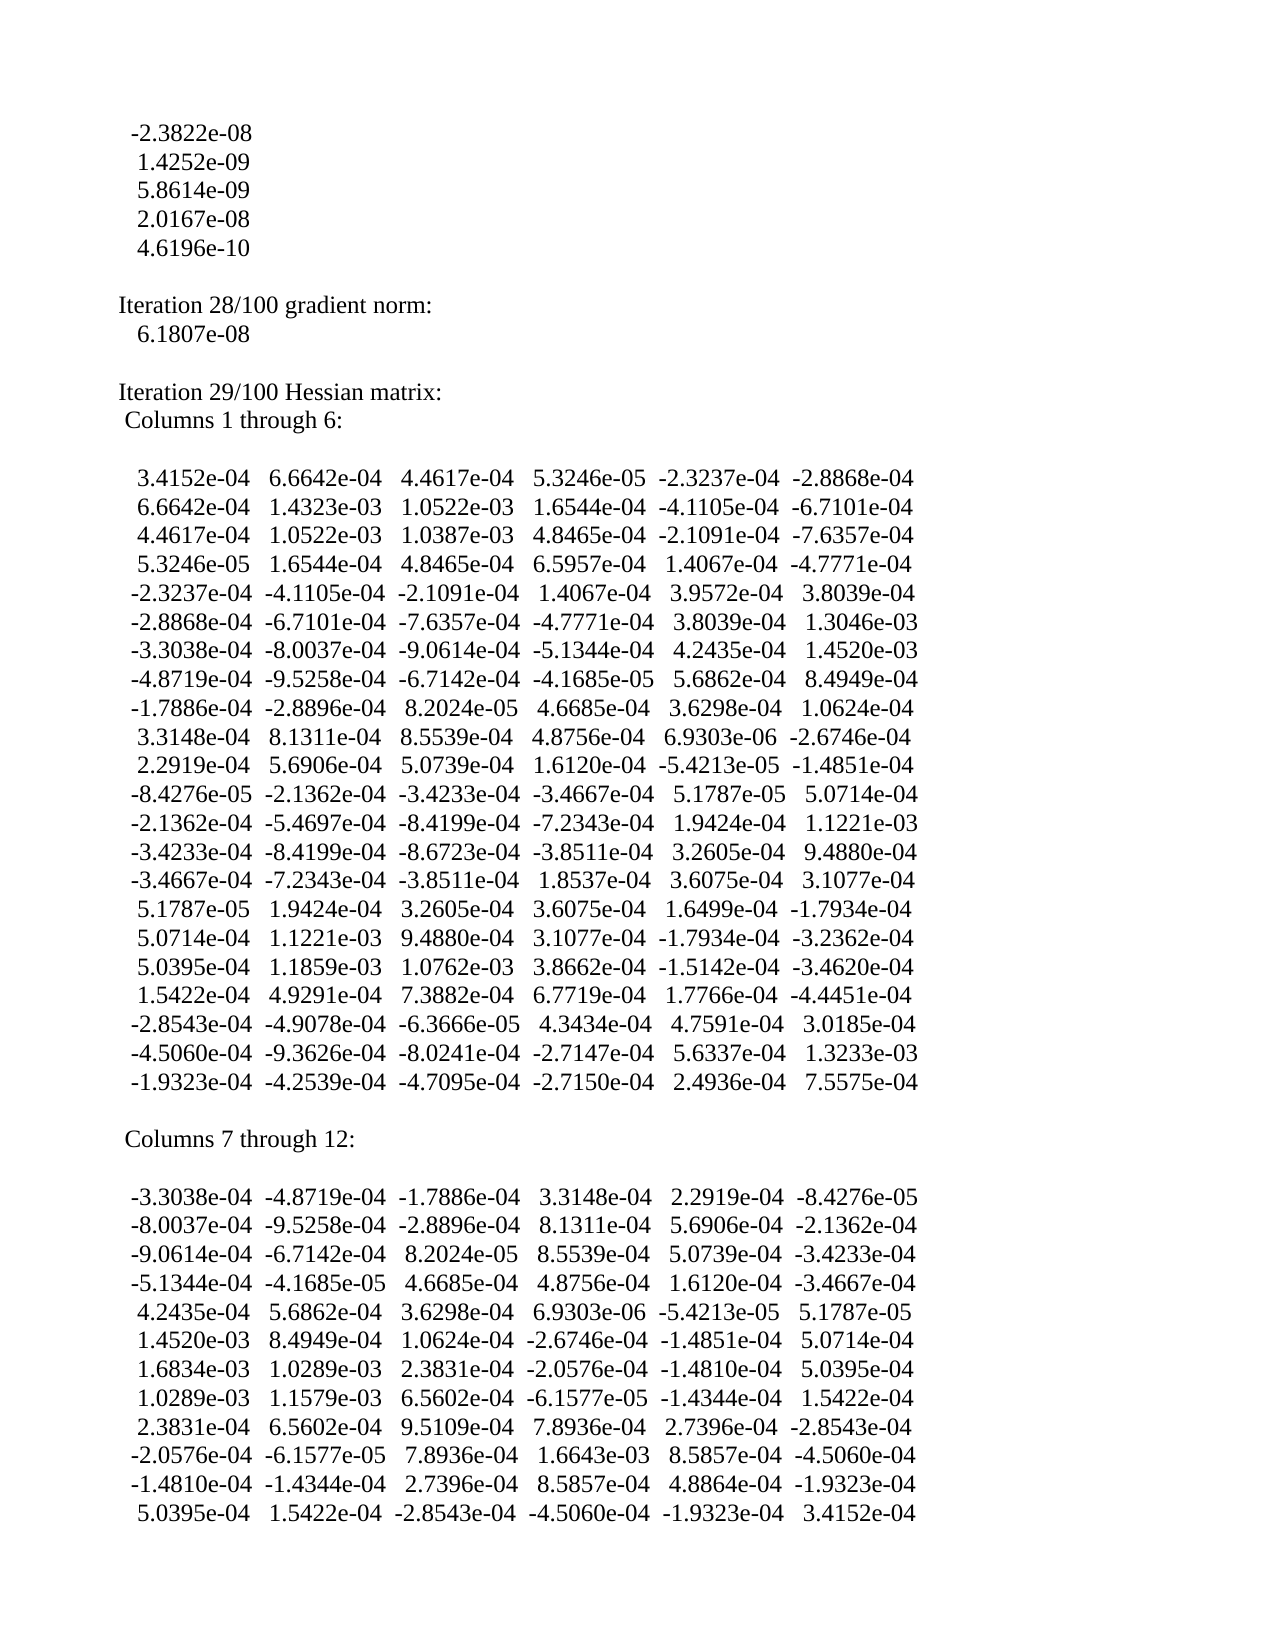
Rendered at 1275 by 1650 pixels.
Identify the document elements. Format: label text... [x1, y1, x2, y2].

text 5.0395e-04 1.5422e-04 -2.8543e-04 -4.5060e-04 -1.9323e-04 3.4152e-04 [118, 1498, 1157, 1527]
text 5.1787e-05 1.9424e-04 3.2605e-04 3.6075e-04 1.6499e-04 -1.7934e-04 [118, 894, 1157, 923]
text Columns 1 through 6: [118, 406, 1157, 434]
text 1.4252e-09 [118, 147, 1157, 176]
text -3.4233e-04 -8.4199e-04 -8.6723e-04 -3.8511e-04 3.2605e-04 9.4880e-04 [118, 837, 1157, 866]
text Columns 7 through 12: [118, 1124, 1157, 1153]
text 5.8614e-09 [118, 176, 1157, 204]
text -8.0037e-04 -9.5258e-04 -2.8896e-04 8.1311e-04 5.6906e-04 -2.1362e-04 [118, 1211, 1157, 1239]
text 1.5422e-04 4.9291e-04 7.3882e-04 6.7719e-04 1.7766e-04 -4.4451e-04 [118, 981, 1157, 1009]
text -3.4667e-04 -7.2343e-04 -3.8511e-04 1.8537e-04 3.6075e-04 3.1077e-04 [118, 866, 1157, 894]
text 1.6834e-03 1.0289e-03 2.3831e-04 -2.0576e-04 -1.4810e-04 5.0395e-04 [118, 1354, 1157, 1383]
text -2.8543e-04 -4.9078e-04 -6.3666e-05 4.3434e-04 4.7591e-04 3.0185e-04 [118, 1009, 1157, 1038]
text -4.5060e-04 -9.3626e-04 -8.0241e-04 -2.7147e-04 5.6337e-04 1.3233e-03 [118, 1038, 1157, 1067]
text -5.1344e-04 -4.1685e-05 4.6685e-04 4.8756e-04 1.6120e-04 -3.4667e-04 [118, 1268, 1157, 1297]
text 1.4520e-03 8.4949e-04 1.0624e-04 -2.6746e-04 -1.4851e-04 5.0714e-04 [118, 1326, 1157, 1354]
text 1.0289e-03 1.1579e-03 6.5602e-04 -6.1577e-05 -1.4344e-04 1.5422e-04 [118, 1383, 1157, 1412]
text 2.2919e-04 5.6906e-04 5.0739e-04 1.6120e-04 -5.4213e-05 -1.4851e-04 [118, 751, 1157, 779]
text 4.6196e-10 [118, 233, 1157, 262]
text -2.3822e-08 [118, 118, 1157, 147]
text -1.7886e-04 -2.8896e-04 8.2024e-05 4.6685e-04 3.6298e-04 1.0624e-04 [118, 693, 1157, 722]
text 4.4617e-04 1.0522e-03 1.0387e-03 4.8465e-04 -2.1091e-04 -7.6357e-04 [118, 521, 1157, 549]
text -3.3038e-04 -4.8719e-04 -1.7886e-04 3.3148e-04 2.2919e-04 -8.4276e-05 [118, 1182, 1157, 1211]
text -9.0614e-04 -6.7142e-04 8.2024e-05 8.5539e-04 5.0739e-04 -3.4233e-04 [118, 1239, 1157, 1268]
text 3.3148e-04 8.1311e-04 8.5539e-04 4.8756e-04 6.9303e-06 -2.6746e-04 [118, 722, 1157, 751]
text -2.1362e-04 -5.4697e-04 -8.4199e-04 -7.2343e-04 1.9424e-04 1.1221e-03 [118, 808, 1157, 837]
text -1.9323e-04 -4.2539e-04 -4.7095e-04 -2.7150e-04 2.4936e-04 7.5575e-04 [118, 1067, 1157, 1096]
text -2.0576e-04 -6.1577e-05 7.8936e-04 1.6643e-03 8.5857e-04 -4.5060e-04 [118, 1441, 1157, 1469]
text 5.0395e-04 1.1859e-03 1.0762e-03 3.8662e-04 -1.5142e-04 -3.4620e-04 [118, 952, 1157, 981]
text Iteration 28/100 gradient norm: [118, 291, 1157, 319]
text Iteration 29/100 Hessian matrix: [118, 377, 1157, 406]
text 5.0714e-04 1.1221e-03 9.4880e-04 3.1077e-04 -1.7934e-04 -3.2362e-04 [118, 923, 1157, 952]
text -8.4276e-05 -2.1362e-04 -3.4233e-04 -3.4667e-04 5.1787e-05 5.0714e-04 [118, 779, 1157, 808]
text -3.3038e-04 -8.0037e-04 -9.0614e-04 -5.1344e-04 4.2435e-04 1.4520e-03 [118, 636, 1157, 664]
text 2.3831e-04 6.5602e-04 9.5109e-04 7.8936e-04 2.7396e-04 -2.8543e-04 [118, 1412, 1157, 1441]
text -4.8719e-04 -9.5258e-04 -6.7142e-04 -4.1685e-05 5.6862e-04 8.4949e-04 [118, 664, 1157, 693]
text 2.0167e-08 [118, 204, 1157, 233]
text -2.3237e-04 -4.1105e-04 -2.1091e-04 1.4067e-04 3.9572e-04 3.8039e-04 [118, 578, 1157, 607]
text 3.4152e-04 6.6642e-04 4.4617e-04 5.3246e-05 -2.3237e-04 -2.8868e-04 [118, 463, 1157, 492]
text 5.3246e-05 1.6544e-04 4.8465e-04 6.5957e-04 1.4067e-04 -4.7771e-04 [118, 549, 1157, 578]
text 6.6642e-04 1.4323e-03 1.0522e-03 1.6544e-04 -4.1105e-04 -6.7101e-04 [118, 492, 1157, 521]
text -1.4810e-04 -1.4344e-04 2.7396e-04 8.5857e-04 4.8864e-04 -1.9323e-04 [118, 1469, 1157, 1498]
text 4.2435e-04 5.6862e-04 3.6298e-04 6.9303e-06 -5.4213e-05 5.1787e-05 [118, 1297, 1157, 1326]
text 6.1807e-08 [118, 319, 1157, 348]
text -2.8868e-04 -6.7101e-04 -7.6357e-04 -4.7771e-04 3.8039e-04 1.3046e-03 [118, 607, 1157, 636]
